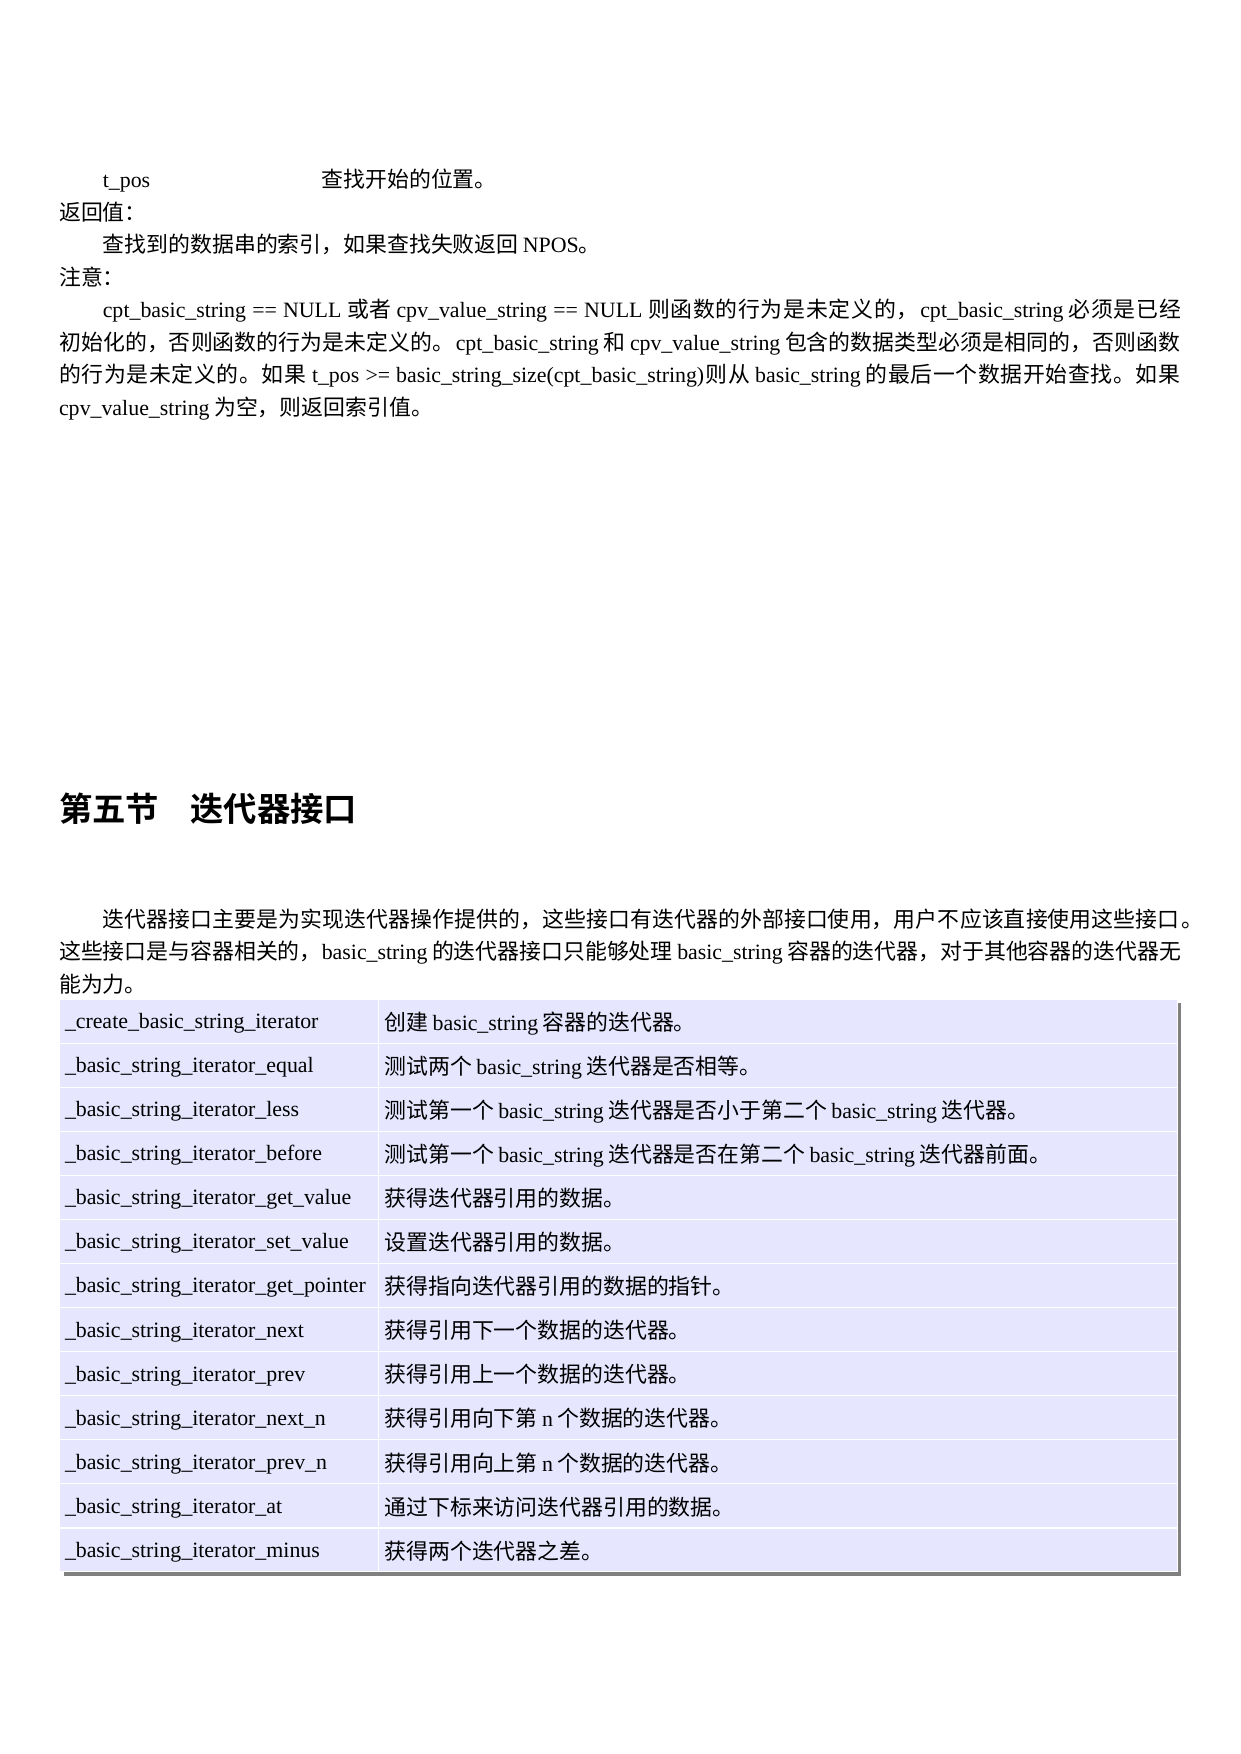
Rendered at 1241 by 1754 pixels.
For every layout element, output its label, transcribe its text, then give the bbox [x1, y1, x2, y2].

text 迭代器接口主要是为实现迭代器操作提供的，这些接口有迭代器的外部接口使用，用户不应该直接使用这些接口。这些接口是与容器相关的，basic_string的迭代器接口只能够处理basic_string容器的迭代器，对于其他容器的迭代器无能为力。 [59, 901, 1181, 999]
table_cell 获得引用向上第n个数据的迭代器。 [379, 1440, 1177, 1483]
table_cell 获得引用向下第n个数据的迭代器。 [379, 1396, 1177, 1439]
table_cell 获得迭代器引用的数据。 [379, 1176, 1177, 1219]
table_cell _basic_string_iterator_equal [60, 1044, 378, 1087]
table_cell 获得引用下一个数据的迭代器。 [379, 1308, 1177, 1351]
table_cell 获得两个迭代器之差。 [379, 1529, 1177, 1571]
text 注意： [59, 259, 1181, 292]
table_cell _basic_string_iterator_prev_n [60, 1440, 378, 1483]
table_cell 通过下标来访问迭代器引用的数据。 [379, 1484, 1177, 1527]
table_cell _basic_string_iterator_set_value [60, 1220, 378, 1263]
subtitle 迭代器接口 [59, 774, 1181, 839]
text t_pos 查找开始的位置。 [59, 162, 1181, 194]
table_cell 测试两个basic_string迭代器是否相等。 [379, 1044, 1177, 1087]
table_header 创建basic_string容器的迭代器。 [379, 1000, 1177, 1043]
table_cell 获得引用上一个数据的迭代器。 [379, 1352, 1177, 1395]
text 返回值： [59, 194, 1181, 227]
table_cell _basic_string_iterator_get_value [60, 1176, 378, 1219]
table_cell 测试第一个basic_string迭代器是否小于第二个basic_string迭代器。 [379, 1088, 1177, 1131]
table_cell _basic_string_iterator_before [60, 1132, 378, 1175]
table_cell _basic_string_iterator_prev [60, 1352, 378, 1395]
table_cell 获得指向迭代器引用的数据的指针。 [379, 1264, 1177, 1307]
table_cell _basic_string_iterator_minus [60, 1529, 378, 1571]
table_cell 设置迭代器引用的数据。 [379, 1220, 1177, 1263]
table_cell 测试第一个basic_string迭代器是否在第二个basic_string迭代器前面。 [379, 1132, 1177, 1175]
table_cell _basic_string_iterator_get_pointer [60, 1264, 378, 1307]
table_header _create_basic_string_iterator [60, 1000, 378, 1043]
table_cell _basic_string_iterator_next_n [60, 1396, 378, 1439]
table_cell _basic_string_iterator_at [60, 1484, 378, 1527]
text 查找到的数据串的索引，如果查找失败返回NPOS。 [59, 227, 1181, 259]
table_cell _basic_string_iterator_next [60, 1308, 378, 1351]
table_cell _basic_string_iterator_less [60, 1088, 378, 1131]
text cpt_basic_string == NULL或者cpv_value_string == NULL则函数的行为是未定义的，cpt_basic_string必须是已经初始化的，否则函数的行为是未定义的。cpt_basic_string和cpv_value_string包含的数据类型必须是相同的，否则函数的行为是未定义的。如果t_pos >= basic_string_size(cpt_basic_string)则从basic_string的最后一个数据开始查找。如果cpv_value_string为空，则返回索引值。 [59, 292, 1181, 422]
